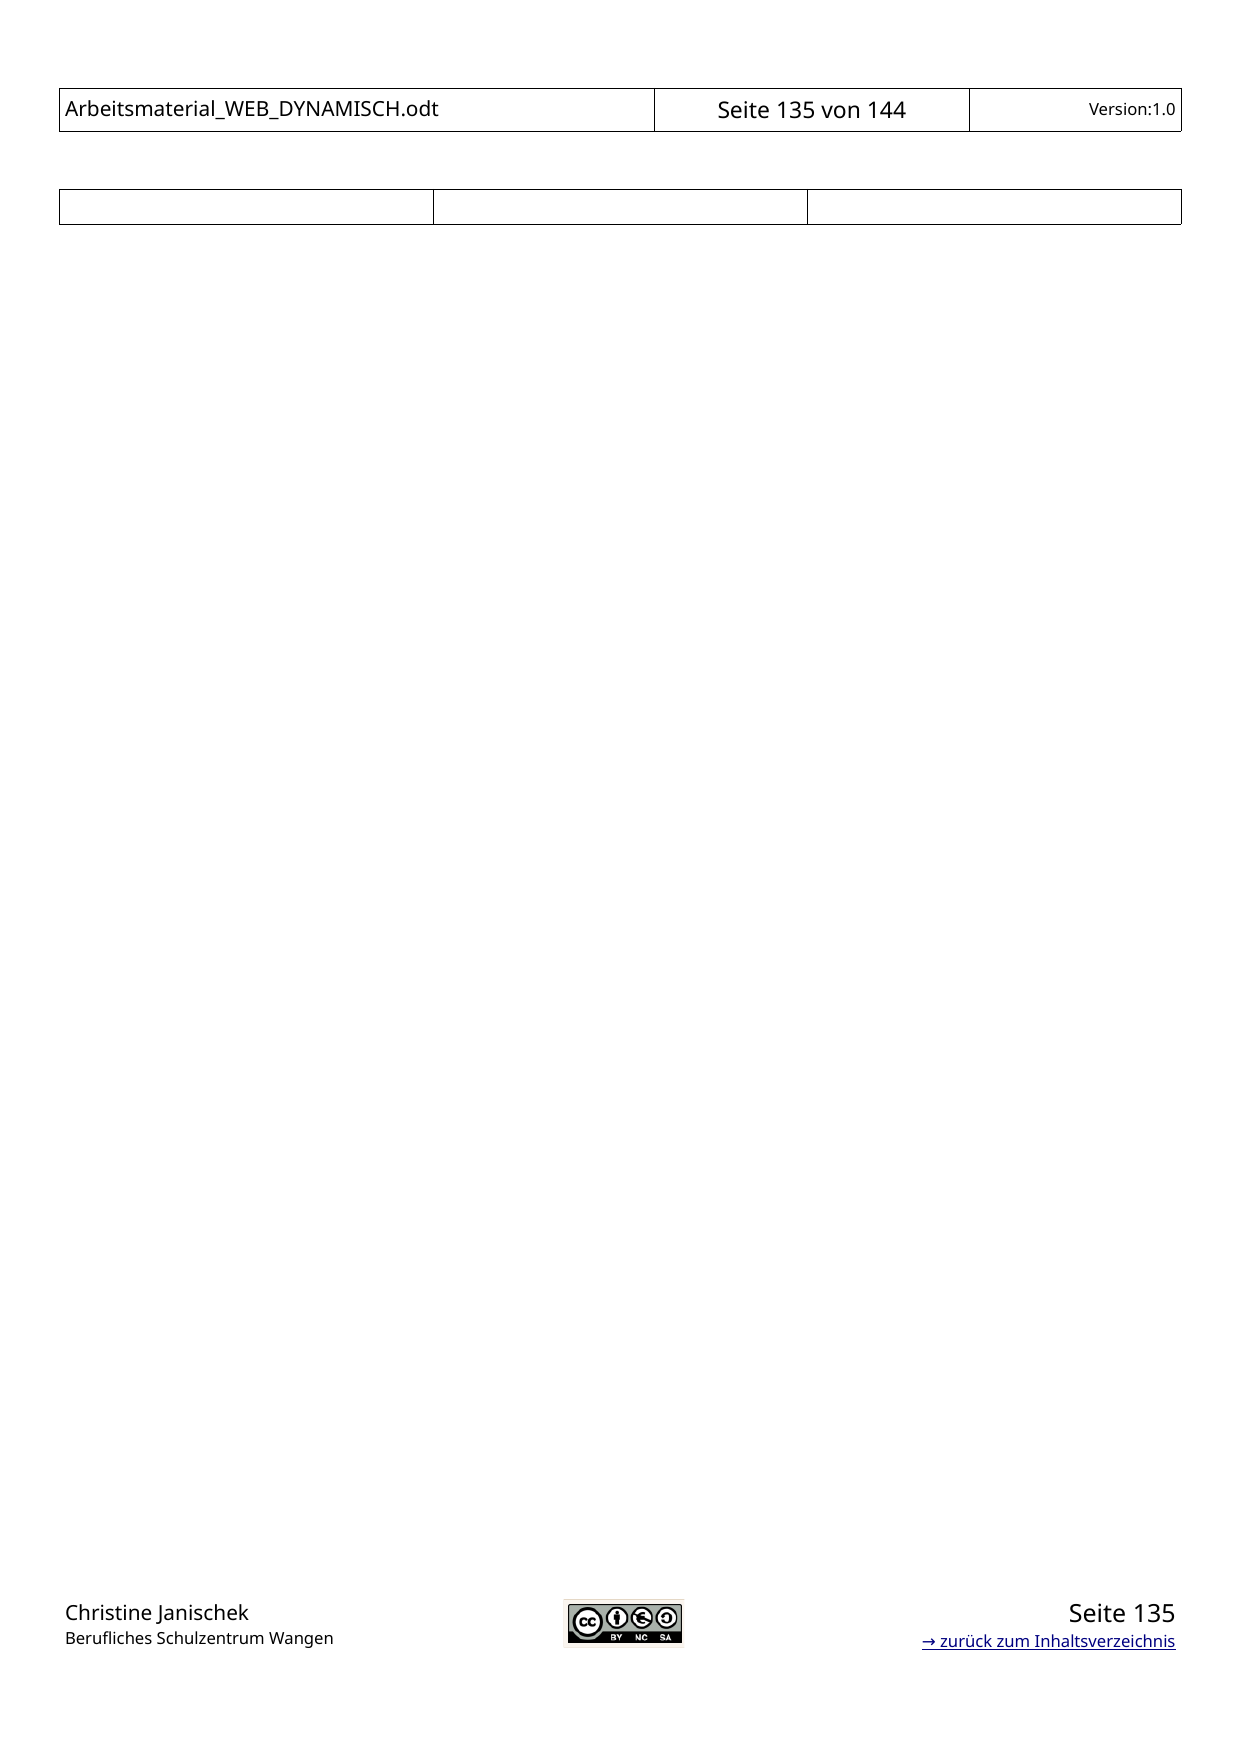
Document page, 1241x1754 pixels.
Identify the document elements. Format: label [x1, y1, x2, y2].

table_cell [60, 190, 433, 223]
table_cell [808, 190, 1181, 223]
picture [563, 1598, 685, 1648]
table_cell [434, 190, 807, 223]
